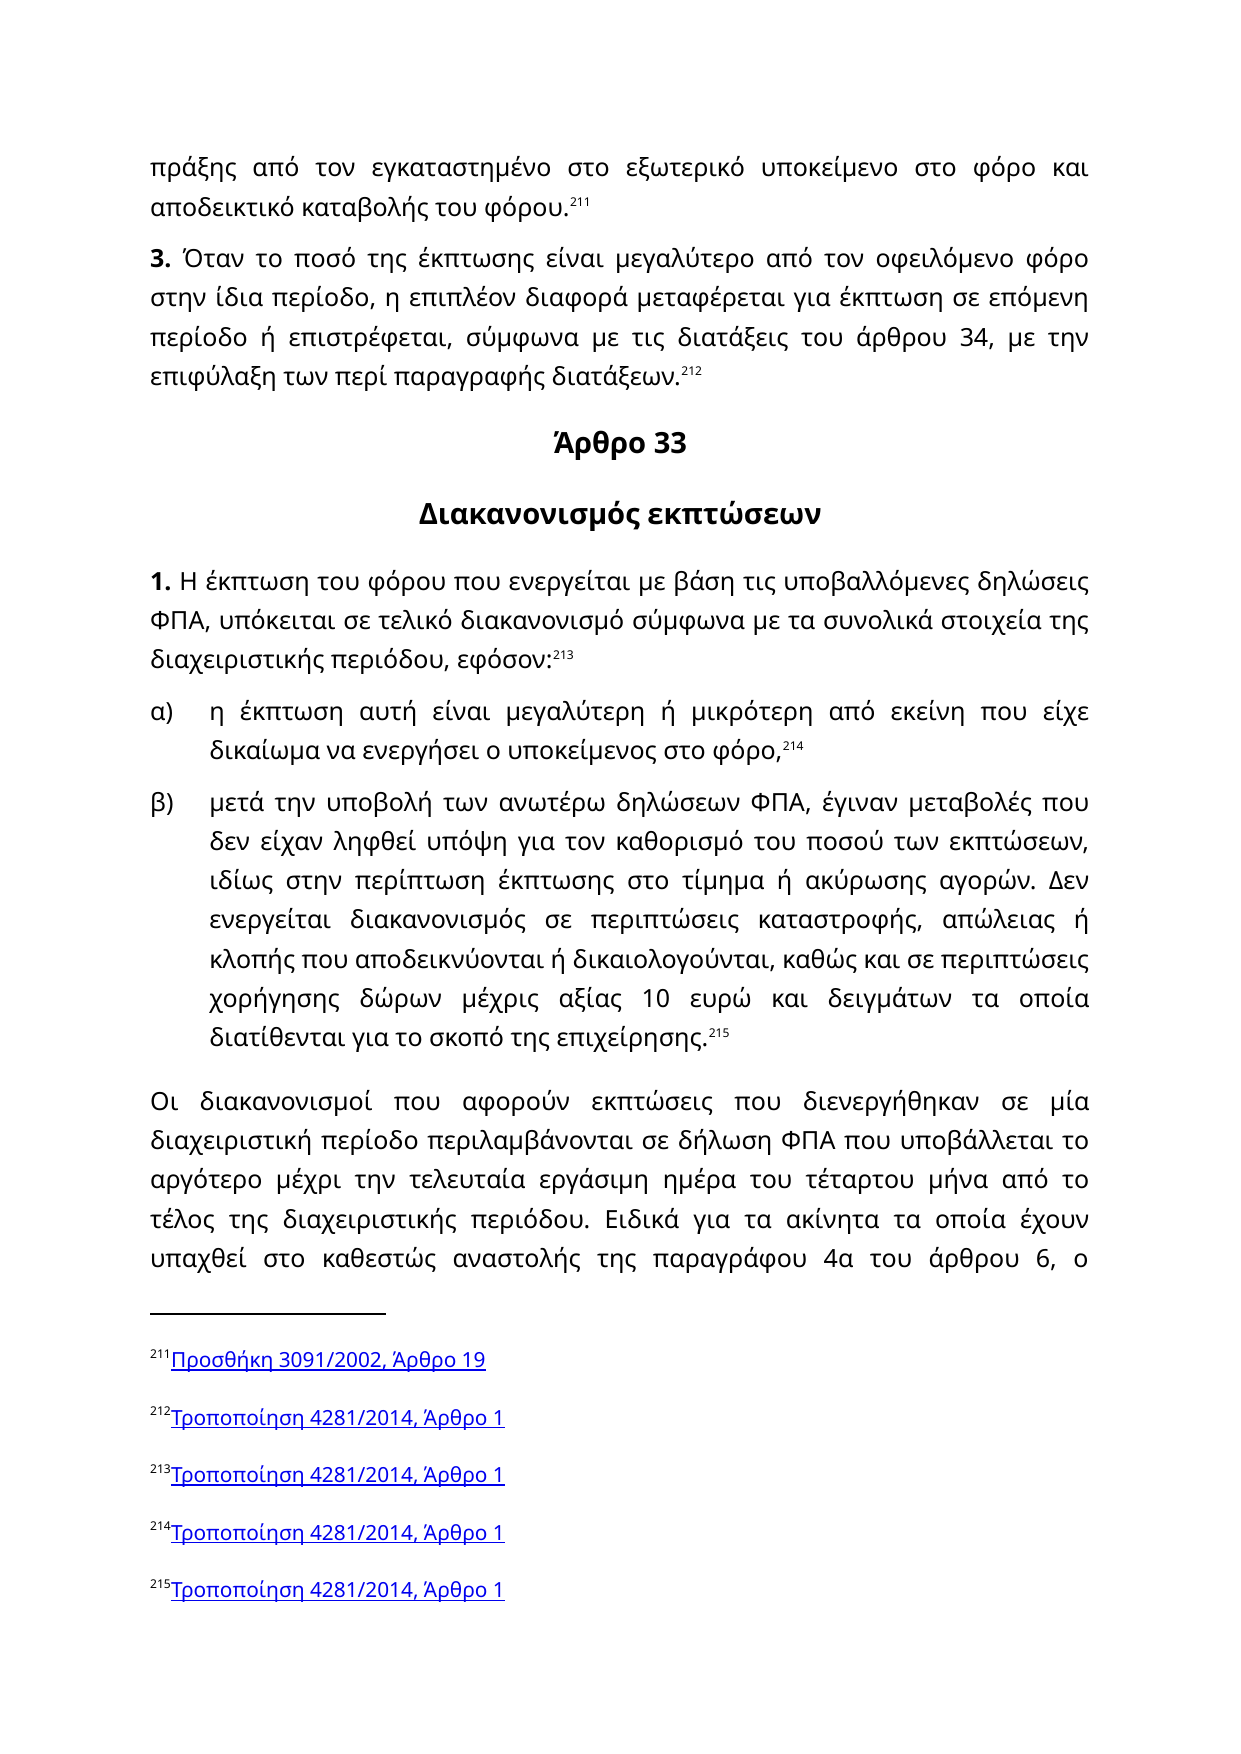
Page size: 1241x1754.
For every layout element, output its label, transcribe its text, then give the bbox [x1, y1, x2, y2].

text Τροποποίηση 4281/2014, Άρθρο 1 [150, 1576, 1090, 1604]
text Προσθήκη 3091/2002, Άρθρο 19 [150, 1345, 1090, 1373]
text Οι διακανονισμοί που αφορούν εκπτώσεις που διενεργήθηκαν σε μία διαχειριστική περίοδο περιλαμβάνονται σε δήλωση ΦΠΑ που υποβάλλεται το αργότερο μέχρι την τελευταία εργάσιμη ημέρα του τέταρτου μήνα από το τέλος της διαχειριστικής περιόδου. Ειδικά για τα ακίνητα τα οποία έχουν υπαχθεί στο καθεστώς αναστολής της παραγράφου 4α του άρθρου 6, ο [150, 1084, 1090, 1274]
text Τροποποίηση 4281/2014, Άρθρο 1 [150, 1403, 1090, 1431]
text 3. Όταν το ποσό της έκπτωσης είναι μεγαλύτερο από τον οφειλόμενο φόρο στην ίδια περίοδο, η επιπλέον διαφορά μεταφέρεται για έκπτωση σε επόμενη περίοδο ή επιστρέφεται, σύμφωνα με τις διατάξεις του άρθρου 34, με την επιφύλαξη των περί παραγραφής διατάξεων. [150, 241, 1090, 392]
text 1. Η έκπτωση του φόρου που ενεργείται με βάση τις υποβαλλόμενες δηλώσεις ΦΠΑ, υπόκειται σε τελικό διακανονισμό σύμφωνα με τα συνολικά στοιχεία της διαχειριστικής περιόδου, εφόσον: [150, 564, 1090, 676]
subtitle Άρθρο 33 [150, 422, 1090, 462]
list α) η έκπτωση αυτή είναι μεγαλύτερη ή μικρότερη από εκείνη που είχε δικαίωμα να ενεργήσει ο υποκείμενος στο φόρο, [150, 694, 1090, 767]
text πράξης από τον εγκαταστημένο στο εξωτερικό υποκείμενο στο φόρο και αποδεικτικό καταβολής του φόρου. [150, 150, 1090, 223]
subtitle Διακανονισμός εκπτώσεων [150, 493, 1090, 533]
list β) μετά την υποβολή των ανωτέρω δηλώσεων ΦΠΑ, έγιναν μεταβολές που δεν είχαν ληφθεί υπόψη για τον καθορισμό του ποσού των εκπτώσεων, ιδίως στην περίπτωση έκπτωσης στο τίμημα ή ακύρωσης αγορών. Δεν ενεργείται διακανονισμός σε περιπτώσεις καταστροφής, απώλειας ή κλοπής που αποδεικνύονται ή δικαιολογούνται, καθώς και σε περιπτώσεις χορήγησης δώρων μέχρις αξίας 10 ευρώ και δειγμάτων τα οποία διατίθενται για το σκοπό της επιχείρησης. [150, 784, 1090, 1054]
text Τροποποίηση 4281/2014, Άρθρο 1 [150, 1518, 1090, 1546]
text Τροποποίηση 4281/2014, Άρθρο 1 [150, 1460, 1090, 1489]
